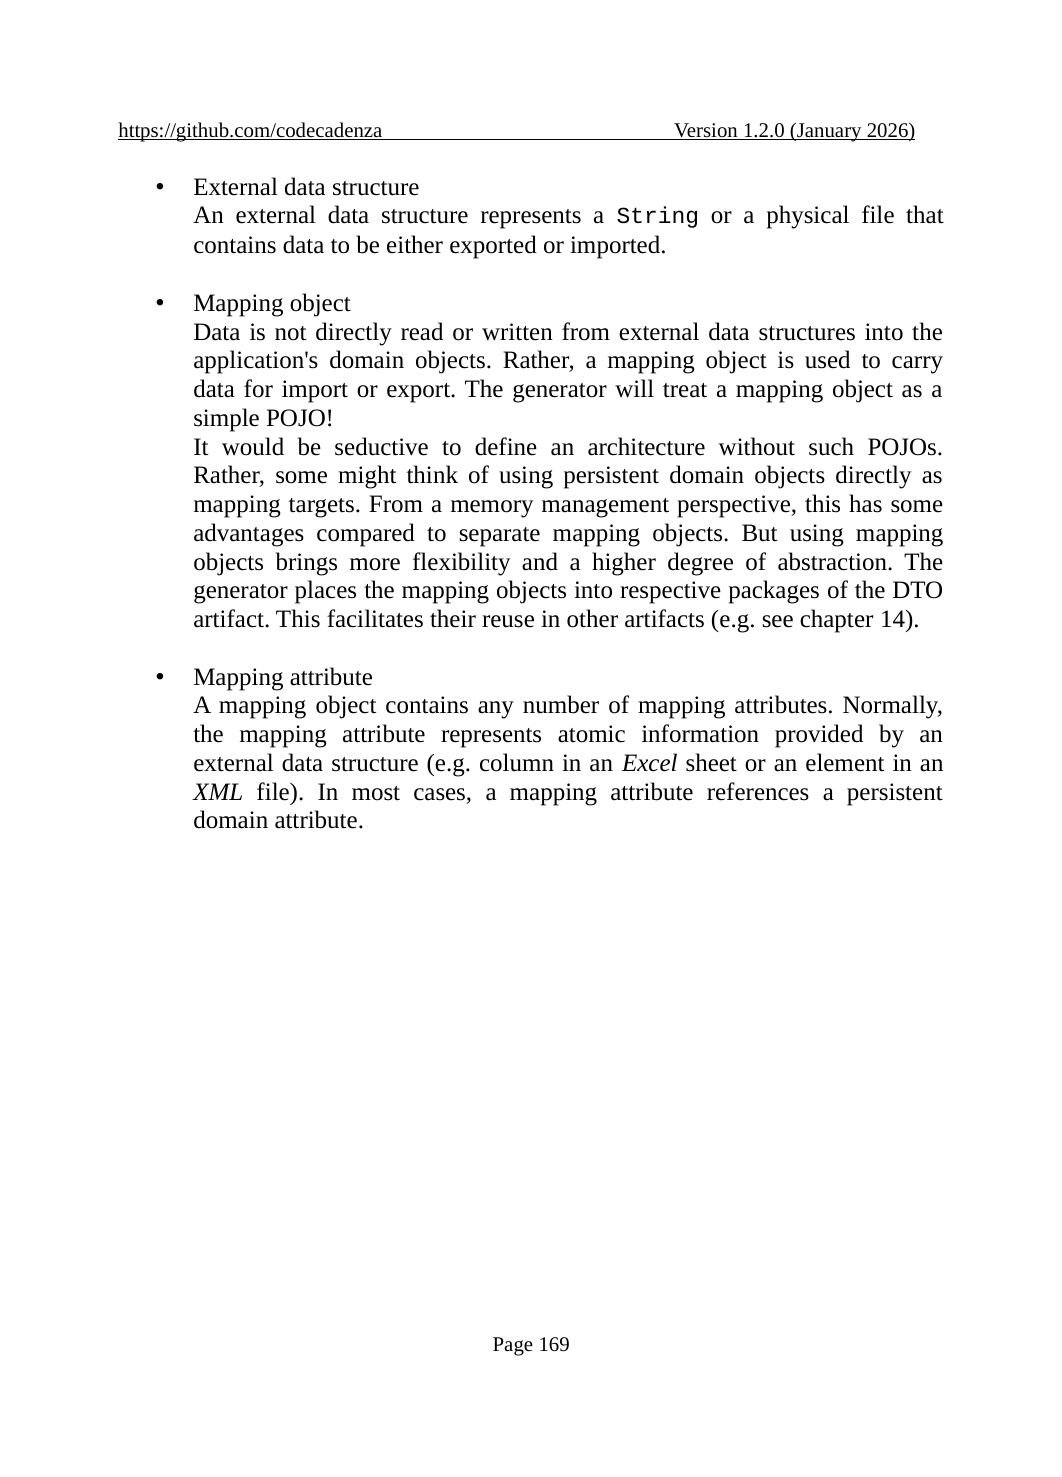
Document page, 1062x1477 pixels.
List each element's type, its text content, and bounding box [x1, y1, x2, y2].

list Mapping object [156, 288, 944, 317]
list A mapping object contains any number of mapping attributes. Normally, the mapping attribute represents atomic information provided by an external data structure (e.g. column in an Excel sheet or an element in an XML file). In most cases, a mapping attribute references a persistent domain attribute. [156, 691, 944, 834]
list An external data structure represents a String or a physical file that contains data to be either exported or imported. [156, 200, 944, 259]
list Mapping attribute [156, 662, 944, 691]
list It would be seductive to define an architecture without such POJOs. Rather, some might think of using persistent domain objects directly as mapping targets. From a memory management perspective, this has some advantages compared to separate mapping objects. But using mapping objects brings more flexibility and a higher degree of abstraction. The generator places the mapping objects into respective packages of the DTO artifact. This facilitates their reuse in other artifacts (e.g. see chapter 14). [156, 432, 944, 633]
list Data is not directly read or written from external data structures into the application's domain objects. Rather, a mapping object is used to carry data for import or export. The generator will treat a mapping object as a simple POJO! [156, 317, 944, 432]
list External data structure [156, 172, 944, 200]
